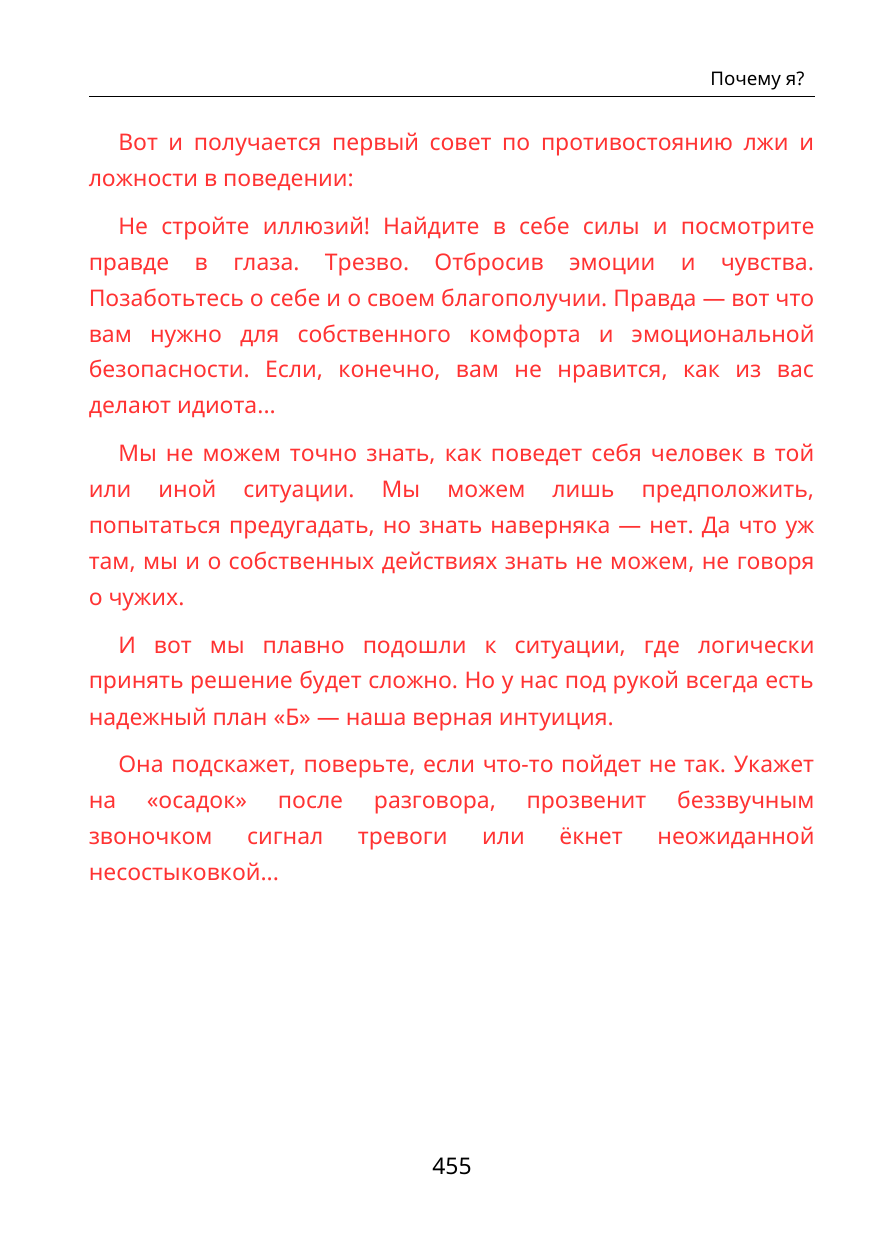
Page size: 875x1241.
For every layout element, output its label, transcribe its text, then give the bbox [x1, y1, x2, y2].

text Она подскажет, поверьте, если что-то пойдет не так. Укажет на «осадок» после разговора, прозвенит беззвучным звоночком сигнал тревоги или ёкнет неожиданной несостыковкой... [88, 748, 815, 887]
text Вот и получается первый совет по противостоянию лжи и ложности в поведении: [88, 126, 815, 193]
text И вот мы плавно подошли к ситуации, где логически принять решение будет сложно. Но у нас под рукой всегда есть надежный план «Б» — наша верная интуиция. [88, 628, 815, 732]
text Не стройте иллюзий! Найдите в себе силы и посмотрите правде в глаза. Трезво. Отбросив эмоции и чувства. Позаботьтесь о себе и о своем благополучии. Правда — вот что вам нужно для собственного комфорта и эмоциональной безопасности. Если, конечно, вам не нравится, как из вас делают идиота... [88, 210, 815, 421]
text Мы не можем точно знать, как поведет себя человек в той или иной ситуации. Мы можем лишь предположить, попытаться предугадать, но знать наверняка — нет. Да что уж там, мы и о собственных действиях знать не можем, не говоря о чужих. [88, 437, 815, 612]
